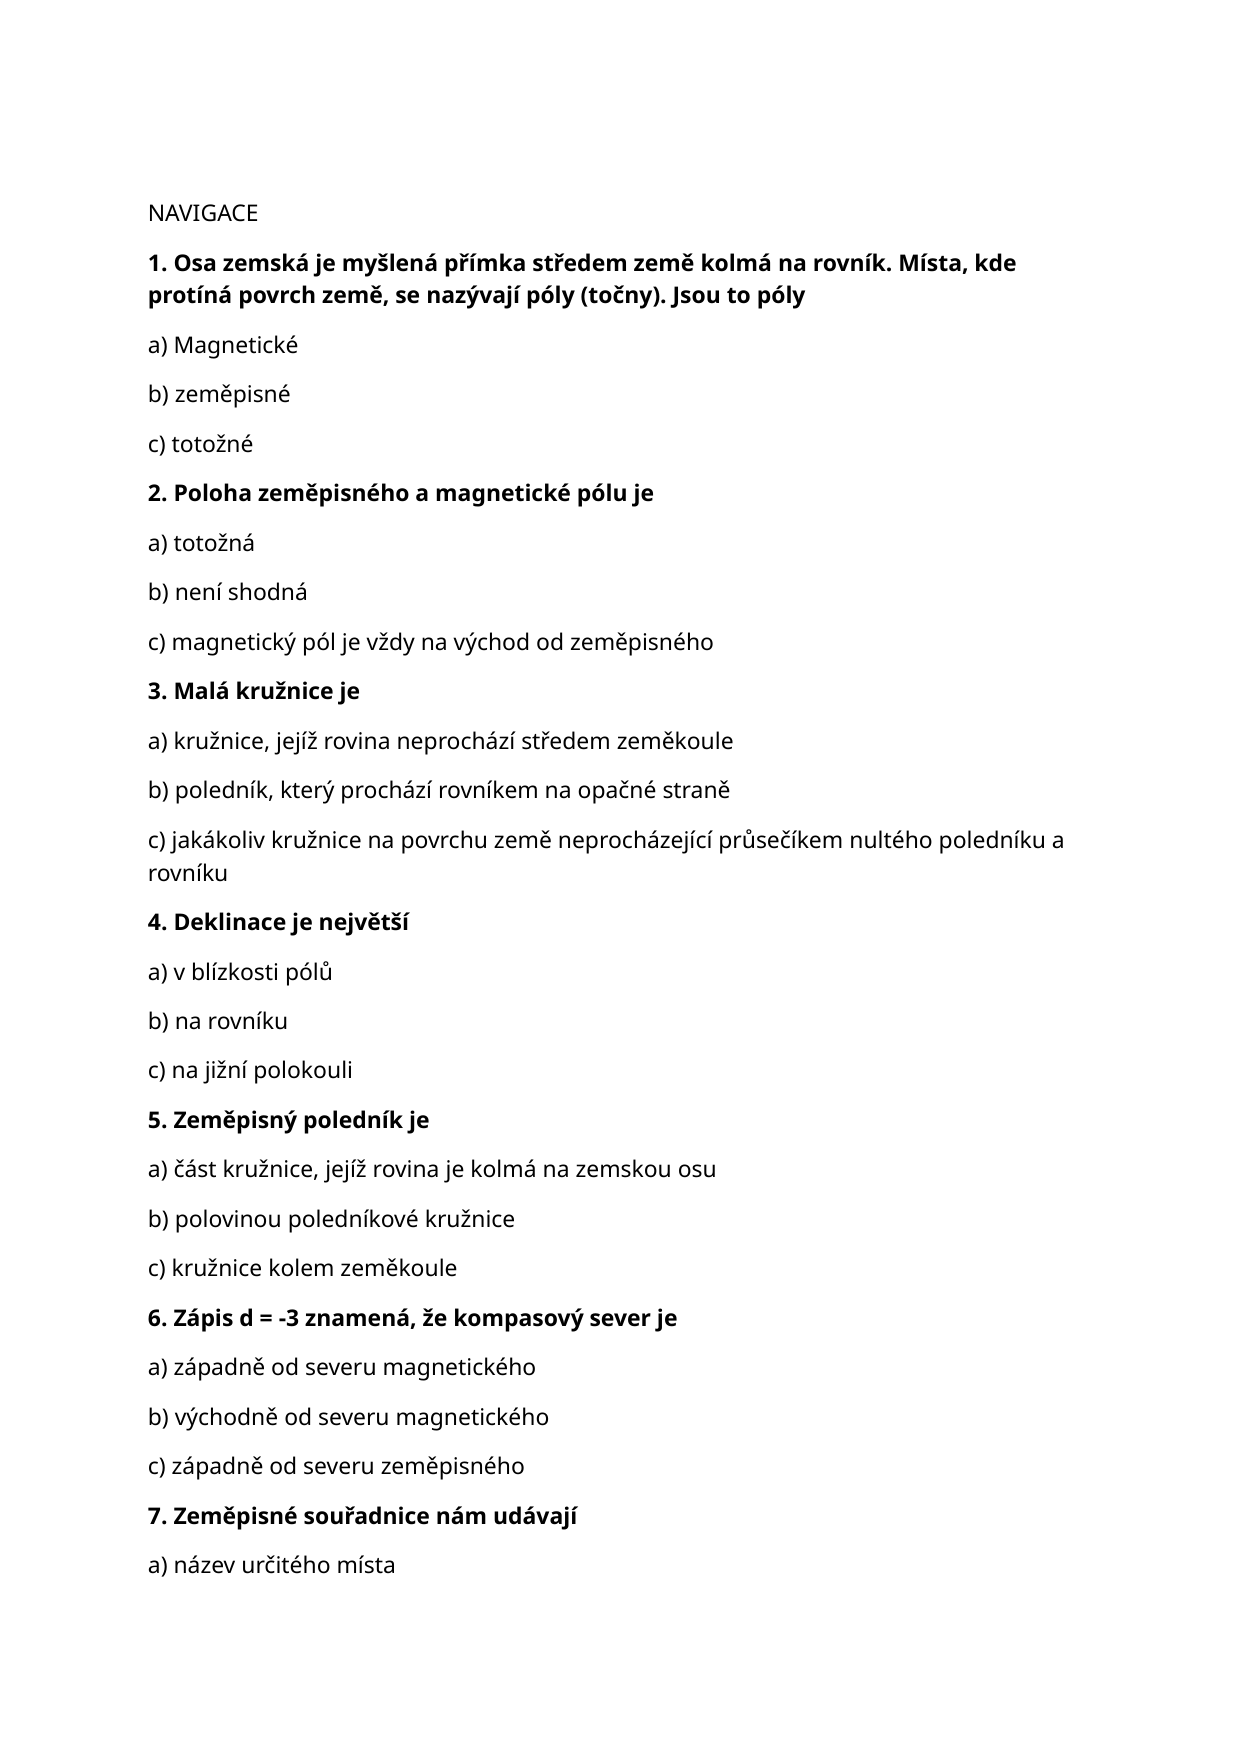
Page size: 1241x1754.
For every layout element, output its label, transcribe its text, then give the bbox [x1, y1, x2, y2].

text 6. Zápis d = -3 znamená, že kompasový sever je [148, 1302, 1093, 1333]
text b) východně od severu magnetického [148, 1401, 1093, 1432]
text a) část kružnice, jejíž rovina je kolmá na zemskou osu [148, 1153, 1093, 1184]
text NAVIGACE [148, 197, 1093, 228]
text a) kružnice, jejíž rovina neprochází středem zeměkoule [148, 725, 1093, 756]
text b) zeměpisné [148, 378, 1093, 409]
text b) není shodná [148, 576, 1093, 607]
text a) v blízkosti pólů [148, 955, 1093, 987]
text 7. Zeměpisné souřadnice nám udávají [148, 1500, 1093, 1531]
text a) západně od severu magnetického [148, 1351, 1093, 1382]
text a) název určitého místa [148, 1549, 1093, 1580]
text b) na rovníku [148, 1005, 1093, 1036]
text 1. Osa zemská je myšlená přímka středem země kolmá na rovník. Místa, kde protíná povrch země, se nazývají póly (točny). Jsou to póly [148, 247, 1093, 311]
text c) západně od severu zeměpisného [148, 1450, 1093, 1481]
text c) totožné [148, 428, 1093, 459]
text c) jakákoliv kružnice na povrchu země neprocházející průsečíkem nultého poledníku a rovníku [148, 824, 1093, 888]
text 2. Poloha zeměpisného a magnetické pólu je [148, 477, 1093, 508]
text c) magnetický pól je vždy na východ od zeměpisného [148, 626, 1093, 657]
text a) Magnetické [148, 329, 1093, 360]
text c) na jižní polokouli [148, 1054, 1093, 1086]
text 3. Malá kružnice je [148, 675, 1093, 706]
text b) polovinou poledníkové kružnice [148, 1203, 1093, 1234]
text 5. Zeměpisný poledník je [148, 1104, 1093, 1135]
text b) poledník, který prochází rovníkem na opačné straně [148, 774, 1093, 805]
text a) totožná [148, 527, 1093, 558]
text c) kružnice kolem zeměkoule [148, 1252, 1093, 1283]
text 4. Deklinace je největší [148, 906, 1093, 937]
